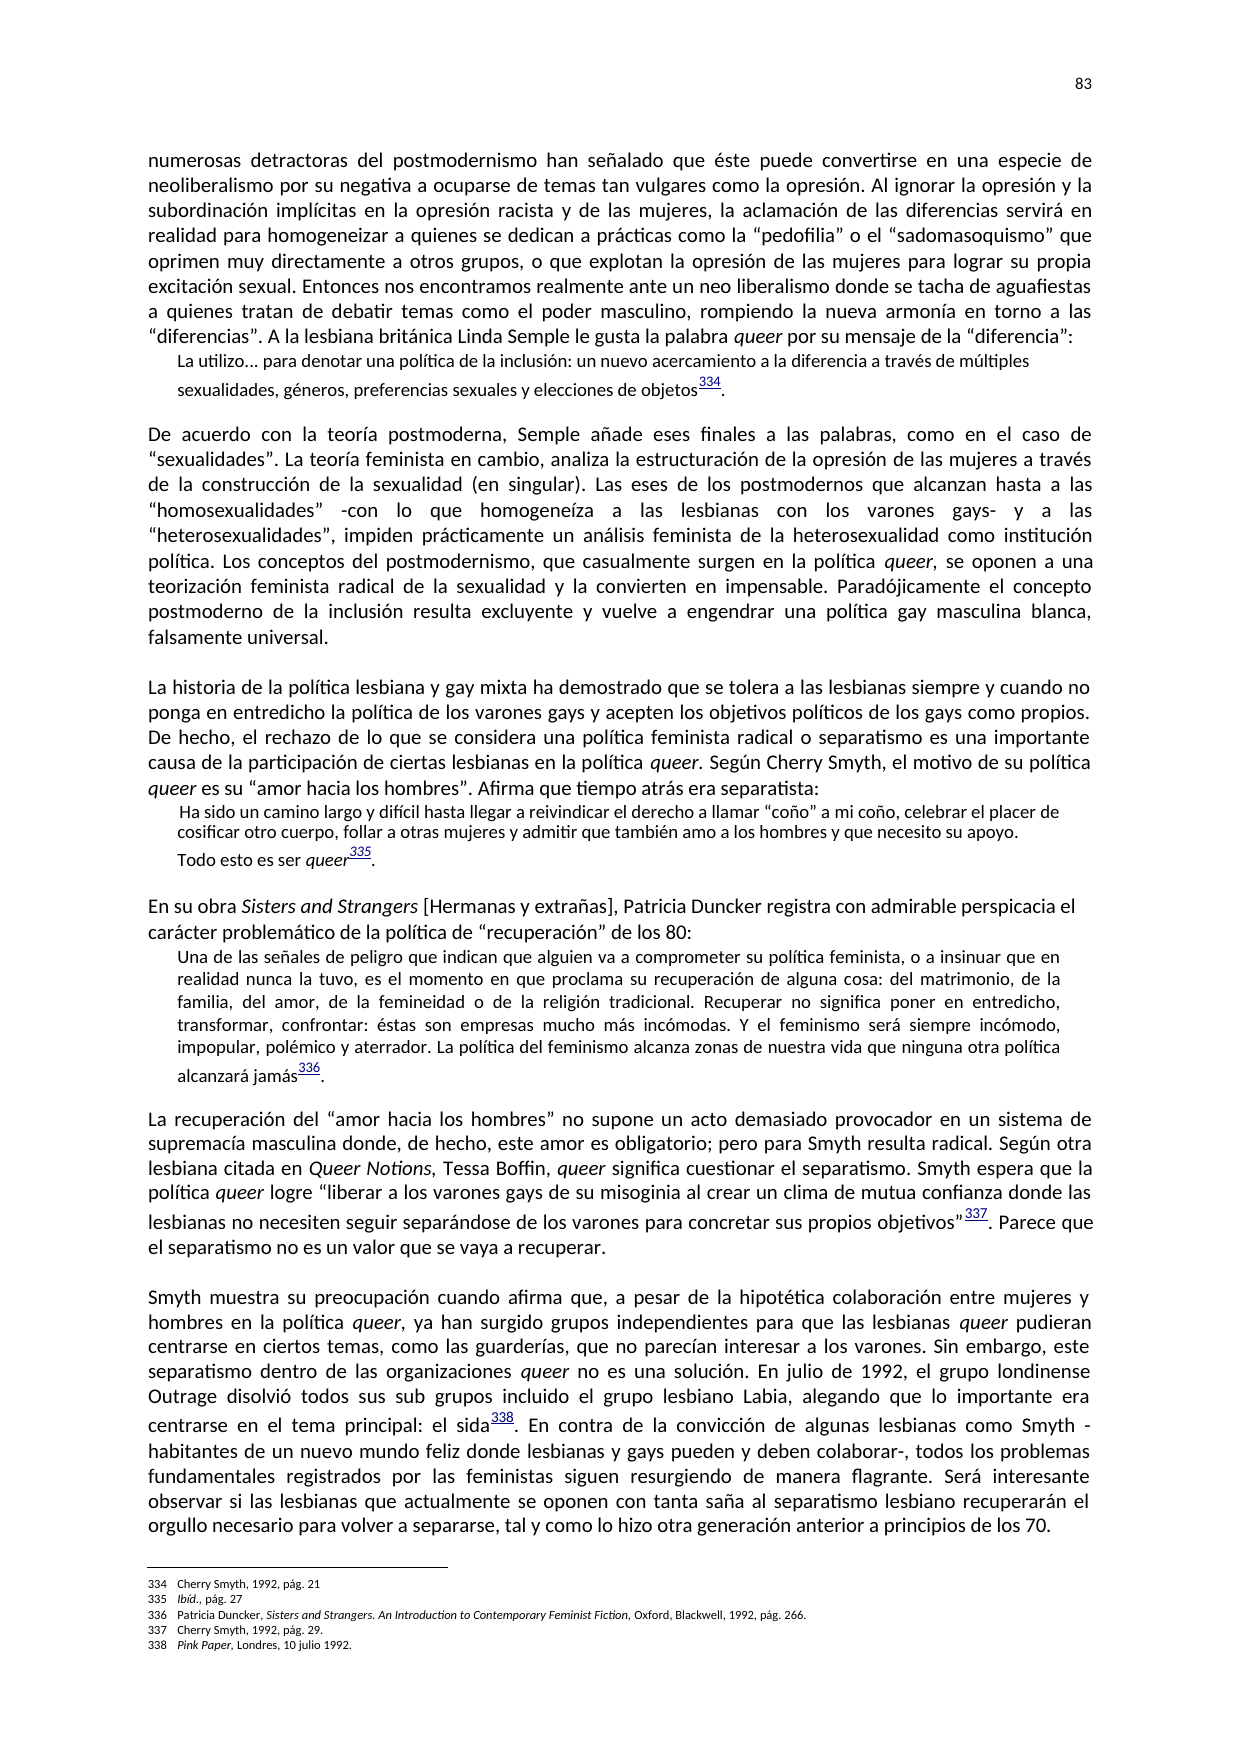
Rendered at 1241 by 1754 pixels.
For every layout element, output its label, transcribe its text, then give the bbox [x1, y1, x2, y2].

text La recuperación del “amor hacia los hombres” no supone un acto demasiado provocador en un sistema de supremacía masculina donde, de hecho, este amor es obligatorio; pero para Smyth resulta radical. Según otra lesbiana citada en Queer Notions, Tessa Boffin, queer significa cuestionar el separatismo. Smyth espera que la política queer logre “liberar a los varones gays de su misoginia al crear un clima de mutua confianza donde las lesbianas no necesiten seguir separándose de los varones para concretar sus propios objetivos”337. Parece que el separatismo no es un valor que se vaya a recuperar. [148, 1107, 1094, 1260]
text La utilizo... para denotar una política de la inclusión: un nuevo acercamiento a la diferencia a través de múltiples sexualidades, géneros, preferencias sexuales y elecciones de objetos334. [177, 350, 1062, 403]
text De acuerdo con la teoría postmoderna, Semple añade eses finales a las palabras, como en el caso de “sexualidades”. La teoría feminista en cambio, analiza la estructuración de la opresión de las mujeres a través de la construcción de la sexualidad (en singular). Las eses de los postmodernos que alcanzan hasta a las “homosexualidades” -con lo que homogeneíza a las lesbianas con los varones gays- y a las “heterosexualidades”, impiden prácticamente un análisis feminista de la heterosexualidad como institución política. Los conceptos del postmodernismo, que casualmente surgen en la política queer, se oponen a una teorización feminista radical de la sexualidad y la convierten en impensable. Paradójicamente el concepto postmoderno de la inclusión resulta excluyente y vuelve a engendrar una política gay masculina blanca, falsamente universal. [148, 421, 1094, 649]
text 83 [1075, 73, 1094, 94]
list Pink Paper, Londres, 10 julio 1992. [148, 1637, 1094, 1653]
text Smyth muestra su preocupación cuando afirma que, a pesar de la hipotética colaboración entre mujeres y hombres en la política queer, ya han surgido grupos independientes para que las lesbianas queer pudieran centrarse en ciertos temas, como las guarderías, que no parecían interesar a los varones. Sin embargo, este separatismo dentro de las organizaciones queer no es una solución. En julio de 1992, el grupo londinense Outrage disolvió todos sus sub grupos incluido el grupo lesbiano Labia, alegando que lo importante era centrarse en el tema principal: el sida338. En contra de la convicción de algunas lesbianas como Smyth - habitantes de un nuevo mundo feliz donde lesbianas y gays pueden y deben colaborar-, todos los problemas fundamentales registrados por las feministas siguen resurgiendo de manera flagrante. Será interesante observar si las lesbianas que actualmente se oponen con tanta saña al separatismo lesbiano recuperarán el orgullo necesario para volver a separarse, tal y como lo hizo otra generación anterior a principios de los 70. [148, 1285, 1092, 1538]
text cosificar otro cuerpo, follar a otras mujeres y admitir que también amo a los hombres y que necesito su apoyo. [177, 823, 1094, 842]
list Ibíd., pág. 27 [148, 1592, 1094, 1607]
text Todo esto es ser queer335. [177, 842, 1094, 873]
text La historia de la política lesbiana y gay mixta ha demostrado que se tolera a las lesbianas siempre y cuando no ponga en entredicho la política de los varones gays y acepten los objetivos políticos de los gays como propios. De hecho, el rechazo de lo que se considera una política feminista radical o separatismo es una importante causa de la participación de ciertas lesbianas en la política queer. Según Cherry Smyth, el motivo de su política queer es su “amor hacia los hombres”. Afirma que tiempo atrás era separatista: [148, 674, 1092, 800]
text Una de las señales de peligro que indican que alguien va a comprometer su política feminista, o a insinuar que en realidad nunca la tuvo, es el momento en que proclama su recuperación de alguna cosa: del matrimonio, de la familia, del amor, de la femineidad o de la religión tradicional. Recuperar no significa poner en entredicho, transformar, confrontar: éstas son empresas mucho más incómodas. Y el feminismo será siempre incómodo, impopular, polémico y aterrador. La política del feminismo alcanza zonas de nuestra vida que ninguna otra política alcanzará jamás336. [177, 945, 1062, 1089]
text Ha sido un camino largo y difícil hasta llegar a reivindicar el derecho a llamar “coño” a mi coño, celebrar el placer de [148, 801, 1092, 823]
list Cherry Smyth, 1992, pág. 21 [148, 1576, 1094, 1592]
text En su obra Sisters and Strangers [Hermanas y extrañas], Patricia Duncker registra con admirable perspicacia el carácter problemático de la política de “recuperación” de los 80: [148, 894, 1092, 945]
list Patricia Duncker, Sisters and Strangers. An Introduction to Contemporary Feminist Fiction, Oxford, Blackwell, 1992, pág. 266. [148, 1607, 1094, 1622]
text numerosas detractoras del postmodernismo han señalado que éste puede convertirse en una especie de neoliberalismo por su negativa a ocuparse de temas tan vulgares como la opresión. Al ignorar la opresión y la subordinación implícitas en la opresión racista y de las mujeres, la aclamación de las diferencias servirá en realidad para homogeneizar a quienes se dedican a prácticas como la “pedofilia” o el “sadomasoquismo” que oprimen muy directamente a otros grupos, o que explotan la opresión de las mujeres para lograr su propia excitación sexual. Entonces nos encontramos realmente ante un neo liberalismo donde se tacha de aguafiestas a quienes tratan de debatir temas como el poder masculino, rompiendo la nueva armonía en torno a las “diferencias”. A la lesbiana británica Linda Semple le gusta la palabra queer por su mensaje de la “diferencia”: [148, 147, 1094, 349]
list Cherry Smyth, 1992, pág. 29. [148, 1623, 1094, 1637]
